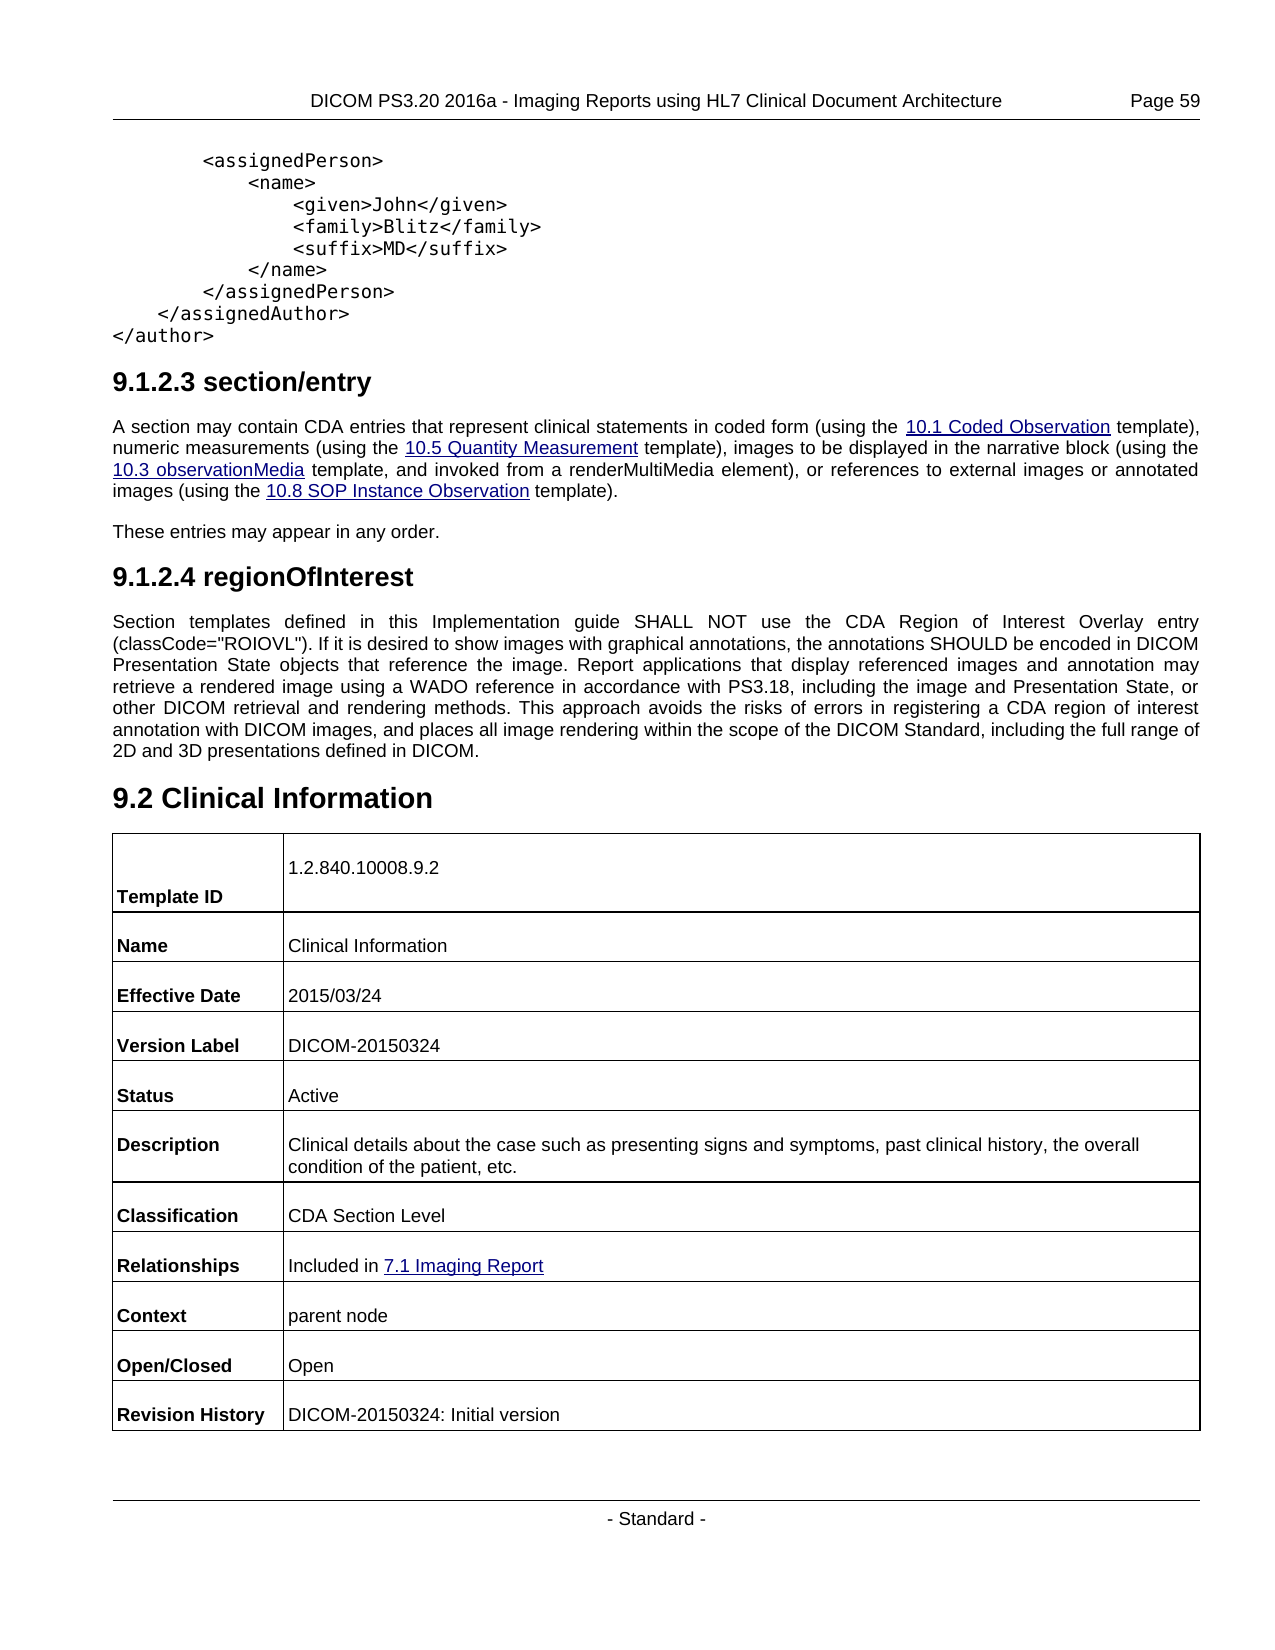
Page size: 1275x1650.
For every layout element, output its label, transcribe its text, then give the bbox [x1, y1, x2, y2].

table_cell Effective Date [113, 962, 283, 1011]
text A section may contain CDA entries that represent clinical statements in coded form (using the 10.1 Coded Observation template), numeric measurements (using the 10.5 Quantity Measurement template), images to be displayed in the narrative block (using the 10.3 observationMedia template, and invoked from a renderMultiMedia element), or references to external images or annotated images (using the 10.8 SOP Instance Observation template). [112, 416, 1200, 502]
text <assignedPerson> <name> <given>John</given> <family>Blitz</family> <suffix>MD</suffix> </name> </assignedPerson> </assignedAuthor> </author> [112, 150, 1200, 347]
table_cell Description [113, 1111, 283, 1181]
table_cell DICOM-20150324: Initial version [284, 1381, 1199, 1430]
table_cell Included in 7.1 Imaging Report [284, 1232, 1199, 1281]
table_cell Revision History [113, 1381, 283, 1430]
text These entries may appear in any order. [112, 521, 1200, 542]
table_cell DICOM-20150324 [284, 1012, 1199, 1060]
table_cell Clinical details about the case such as presenting signs and symptoms, past clinical history, the overall condition of the patient, etc. [284, 1111, 1199, 1181]
table_cell Clinical Information [284, 913, 1199, 961]
table_cell Classification [113, 1183, 283, 1231]
table_header Template ID [113, 834, 283, 911]
table_cell parent node [284, 1282, 1199, 1330]
table_cell Name [113, 913, 283, 961]
table_cell Open/Closed [113, 1331, 283, 1380]
table_header 1.2.840.10008.9.2 [284, 834, 1199, 911]
table_cell Status [113, 1061, 283, 1110]
table_cell Open [284, 1331, 1199, 1380]
text 9.2 Clinical Information [112, 781, 1200, 814]
table_cell 2015/03/24 [284, 962, 1199, 1011]
table_cell Active [284, 1061, 1199, 1110]
text Section templates defined in this Implementation guide SHALL NOT use the CDA Region of Interest Overlay entry (classCode="ROIOVL"). If it is desired to show images with graphical annotations, the annotations SHOULD be encoded in DICOM Presentation State objects that reference the image. Report applications that display referenced images and annotation may retrieve a rendered image using a WADO reference in accordance with PS3.18, including the image and Presentation State, or other DICOM retrieval and rendering methods. This approach avoids the risks of errors in registering a CDA region of interest annotation with DICOM images, and places all image rendering within the scope of the DICOM Standard, including the full range of 2D and 3D presentations defined in DICOM. [112, 611, 1200, 762]
text 9.1.2.3 section/entry [112, 366, 1200, 397]
text 9.1.2.4 regionOfInterest [112, 561, 1200, 592]
table_cell Version Label [113, 1012, 283, 1060]
table_cell Context [113, 1282, 283, 1330]
table_cell Relationships [113, 1232, 283, 1281]
table_cell CDA Section Level [284, 1183, 1199, 1231]
